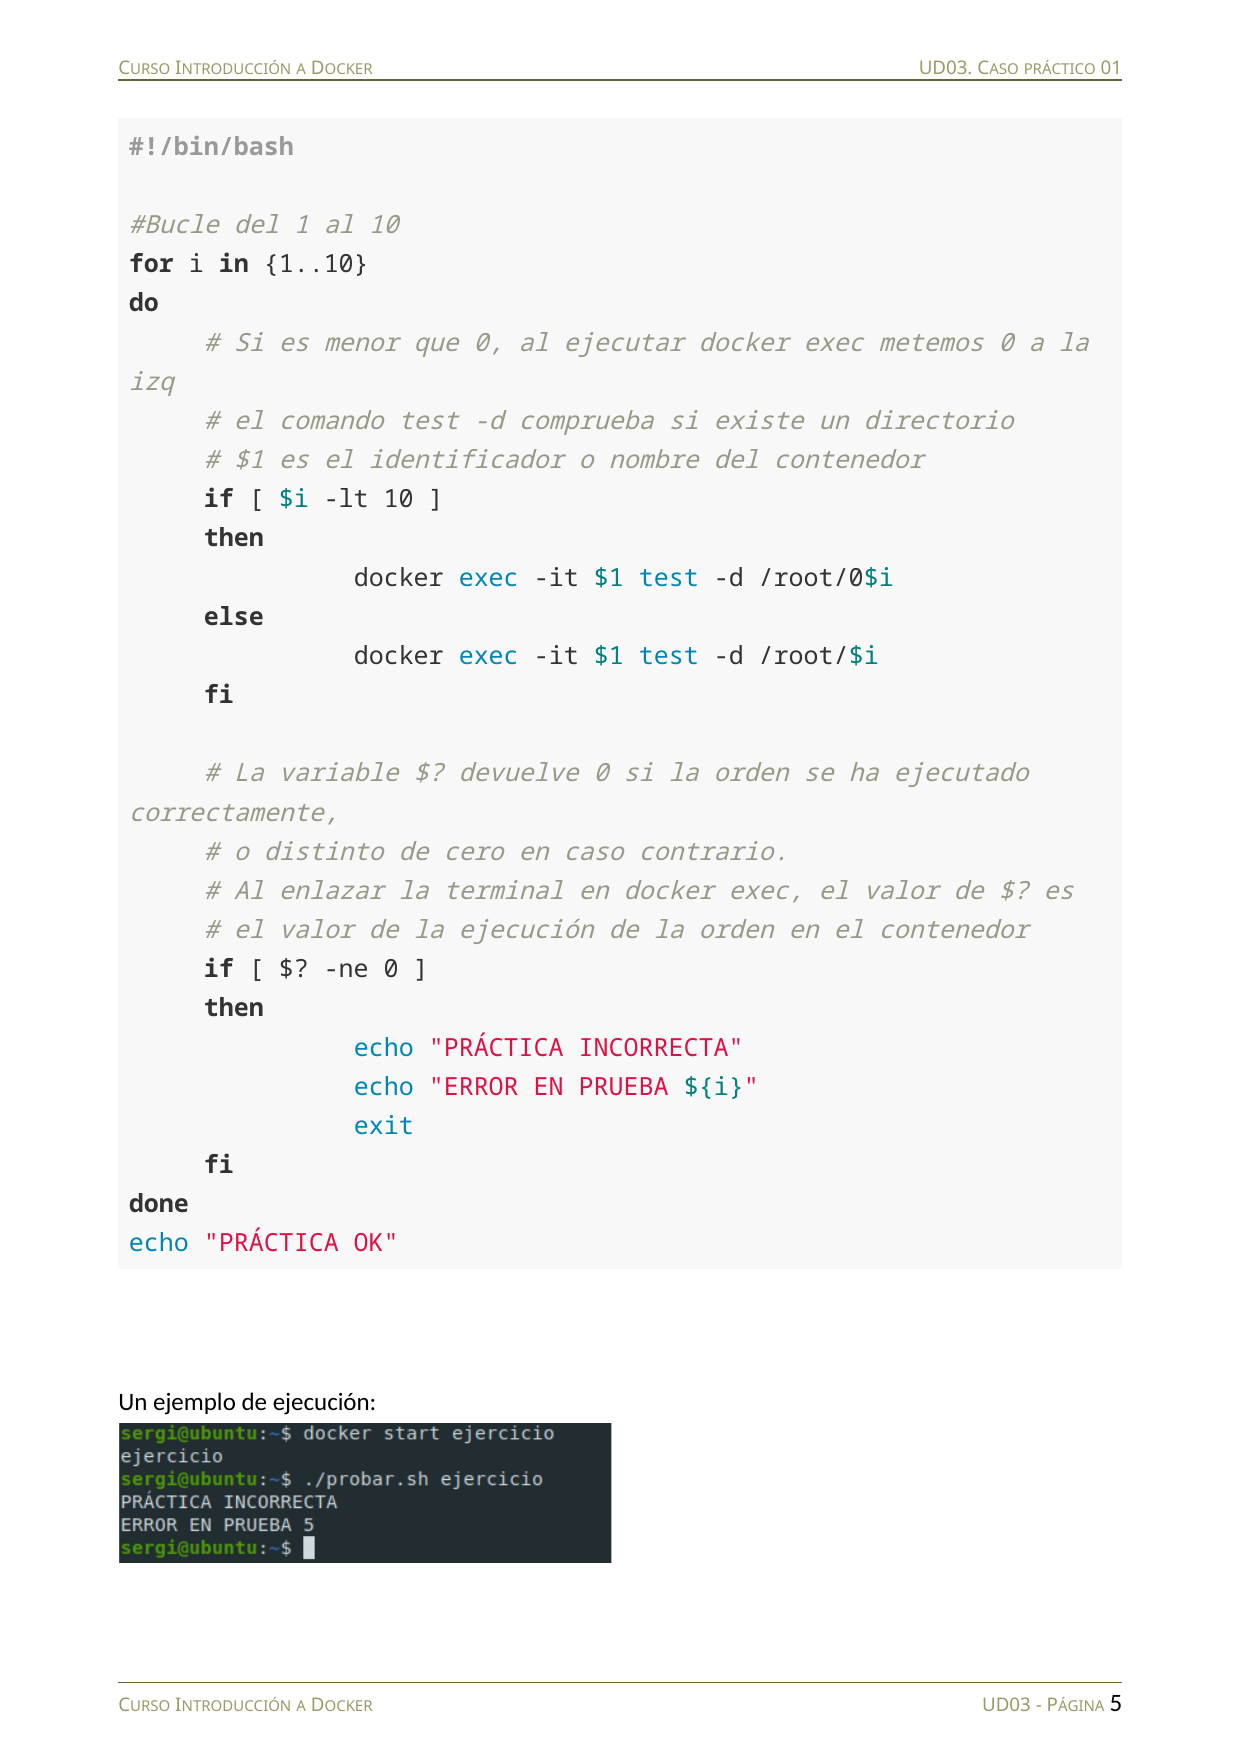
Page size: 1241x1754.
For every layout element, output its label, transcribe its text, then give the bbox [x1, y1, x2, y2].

table_header #!/bin/bash #Bucle del 1 al 10 for i in {1..10} do # Si es menor que 0, al ejecutar docker exec metemos 0 a la izq # el comando test -d comprueba si existe un directorio # $1 es el identificador o nombre del contenedor if [ $i -lt 10 ] then docker exec -it $1 test -d /root/0$i else docker exec -it $1 test -d /root/$i fi # La variable $? devuelve 0 si la orden se ha ejecutado correctamente, # o distinto de cero en caso contrario. # Al enlazar la terminal en docker exec, el valor de $? es # el valor de la ejecución de la orden en el contenedor if [ $? -ne 0 ] then echo "PRÁCTICA INCORRECTA" echo "ERROR EN PRUEBA ${i}" exit fi done echo "PRÁCTICA OK" [118, 118, 1122, 1269]
text Un ejemplo de ejecución: [118, 1386, 1122, 1417]
picture [118, 1423, 612, 1563]
